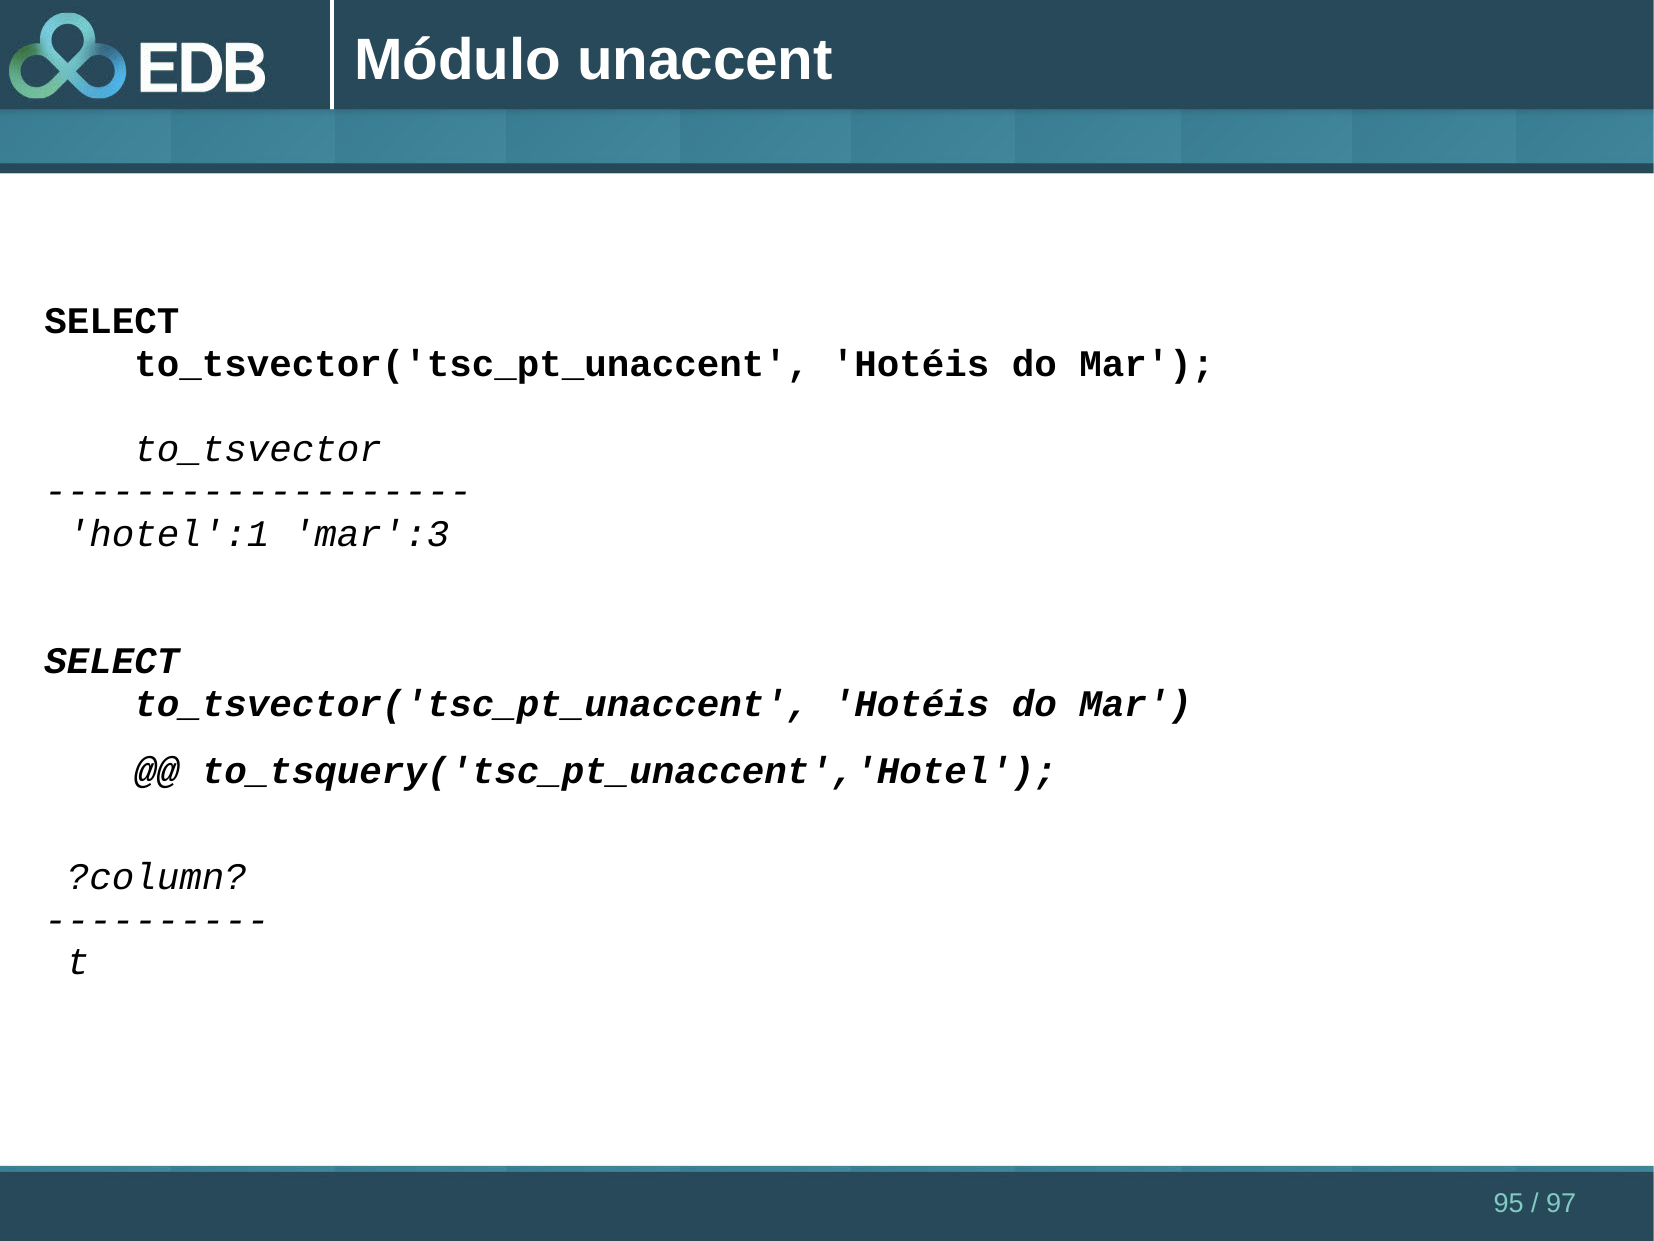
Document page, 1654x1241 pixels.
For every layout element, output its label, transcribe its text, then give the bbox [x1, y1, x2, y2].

text_box SELECT to_tsvector('tsc_pt_unaccent', 'Hotéis do Mar'); to_tsvector ------------------- 'hotel':1 'mar':3 SELECT to_tsvector('tsc_pt_unaccent', 'Hotéis do Mar') @@ to_tsquery('tsc_pt_unaccent','Hotel'); ?column? ---------- t [29, 295, 1595, 994]
picture [0, 0, 1654, 1241]
title Módulo unaccent [354, 26, 1595, 92]
